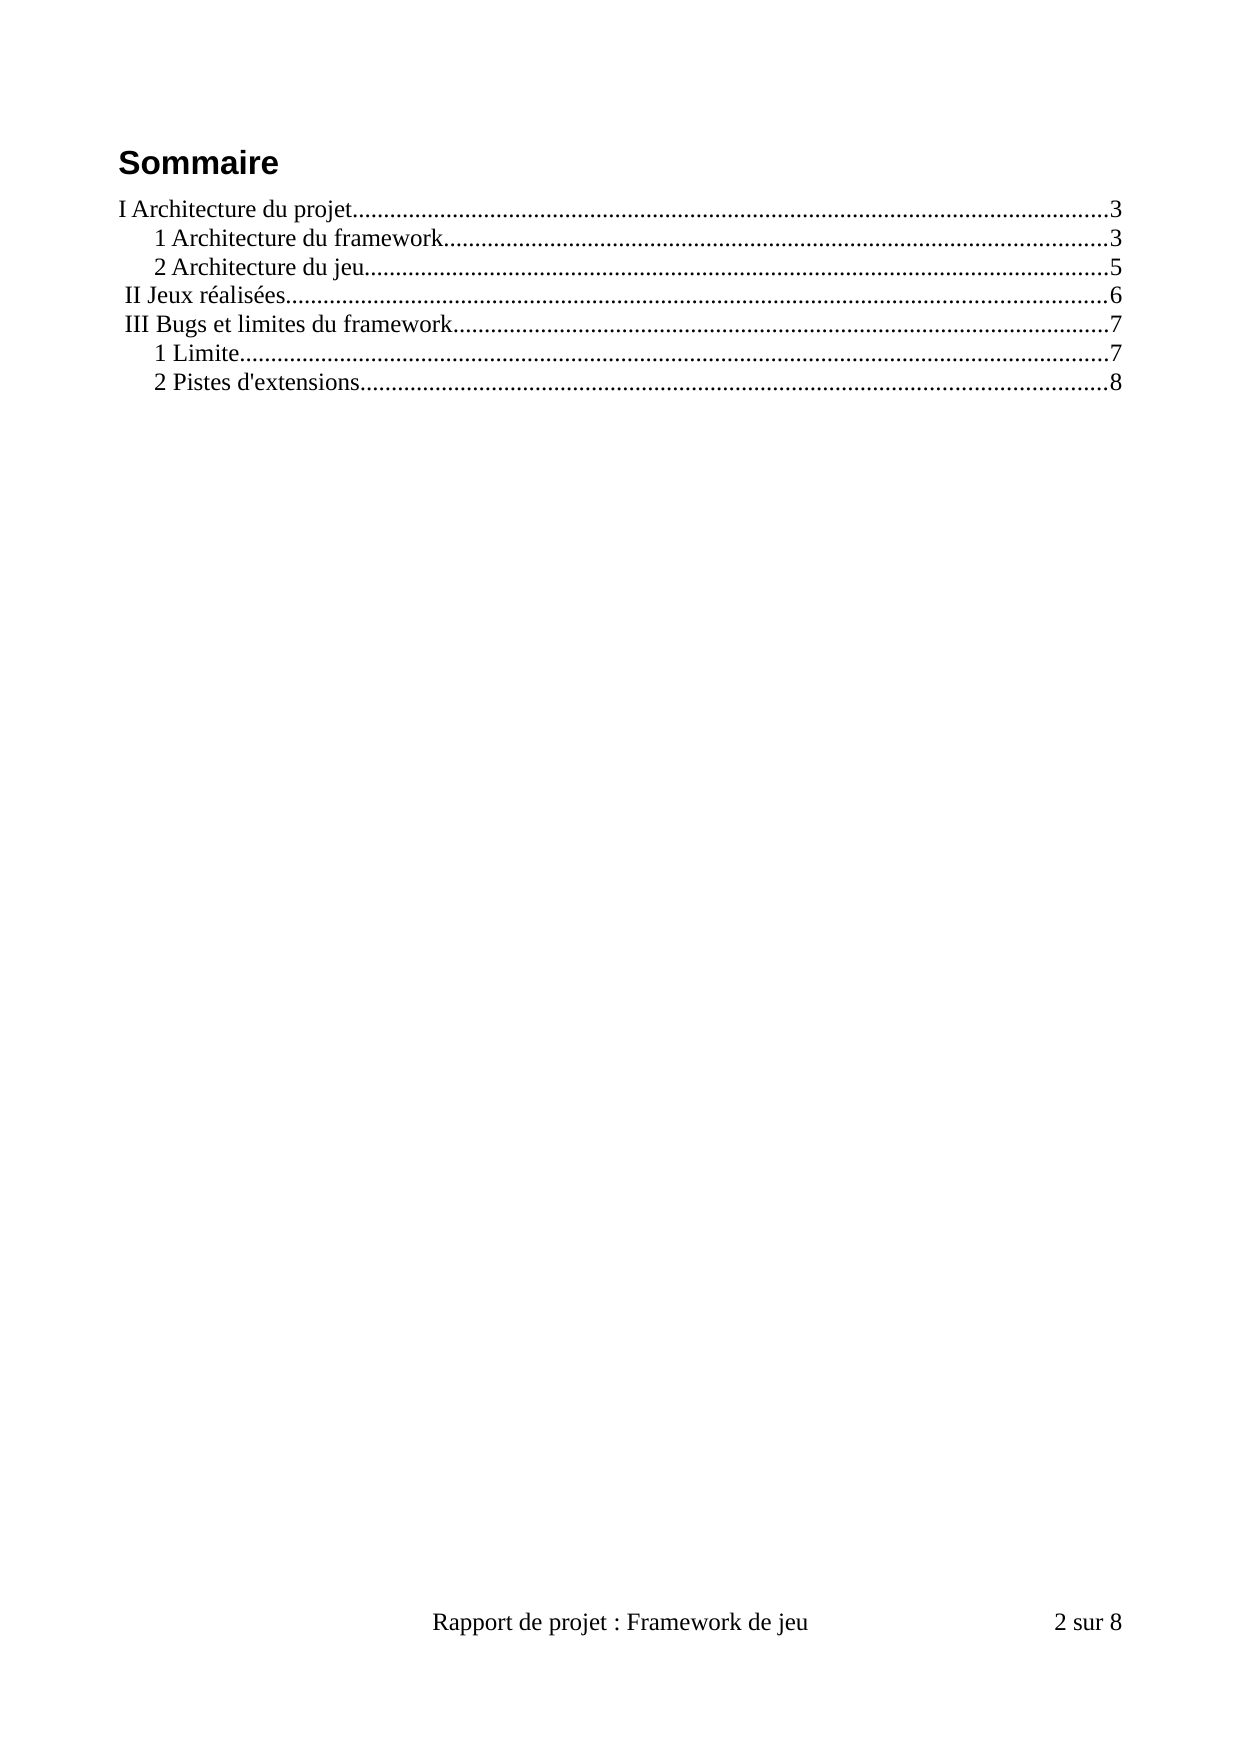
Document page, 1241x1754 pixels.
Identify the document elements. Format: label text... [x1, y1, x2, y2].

subtitle Sommaire [118, 143, 1122, 182]
text 2 Pistes d'extensions 8 [148, 367, 1122, 395]
text 1 Limite 7 [148, 338, 1122, 367]
text 1 Architecture du framework 3 [148, 223, 1122, 252]
text II Jeux réalisées 6 [118, 280, 1122, 309]
text 2 Architecture du jeu 5 [148, 252, 1122, 280]
text I Architecture du projet 3 [118, 194, 1122, 223]
text III Bugs et limites du framework 7 [118, 309, 1122, 338]
